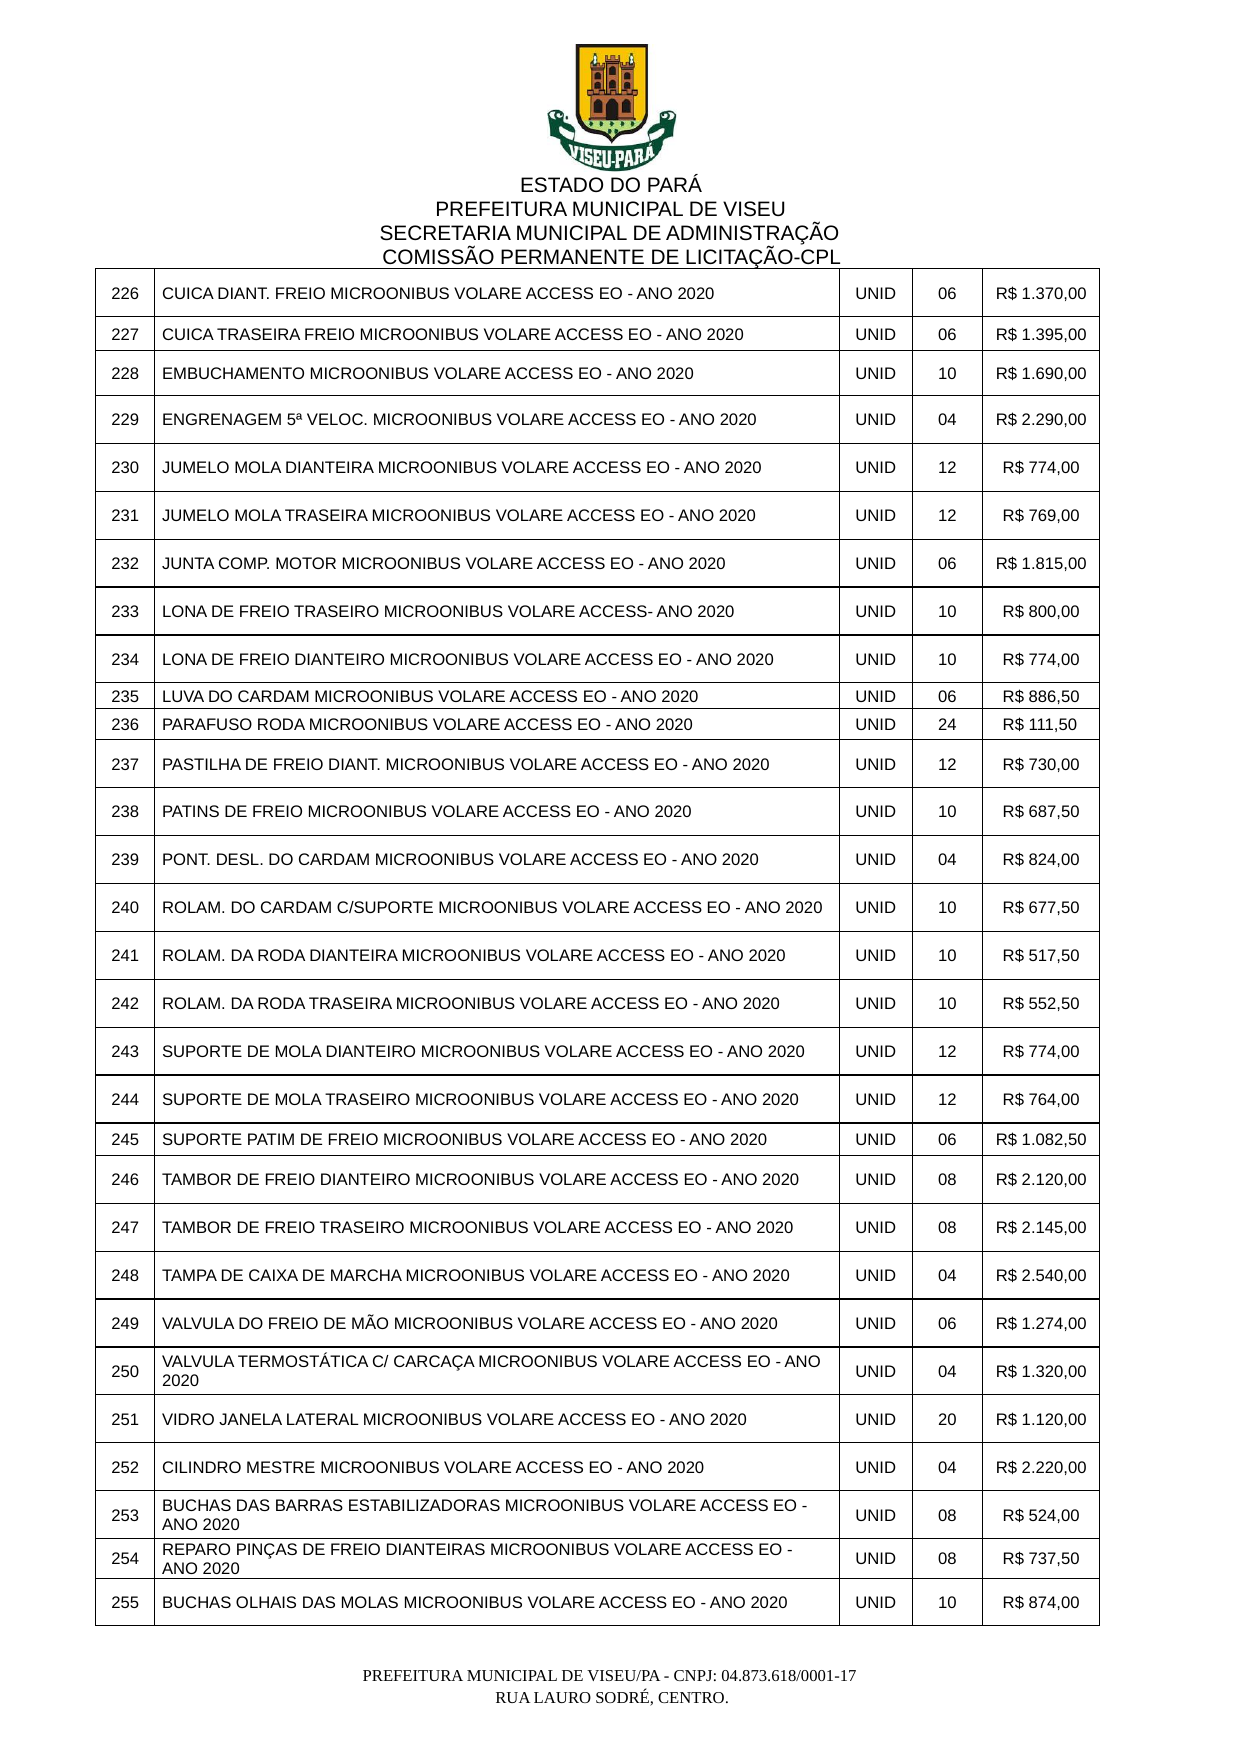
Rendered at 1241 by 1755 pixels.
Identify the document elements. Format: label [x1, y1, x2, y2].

picture [547, 44, 677, 172]
